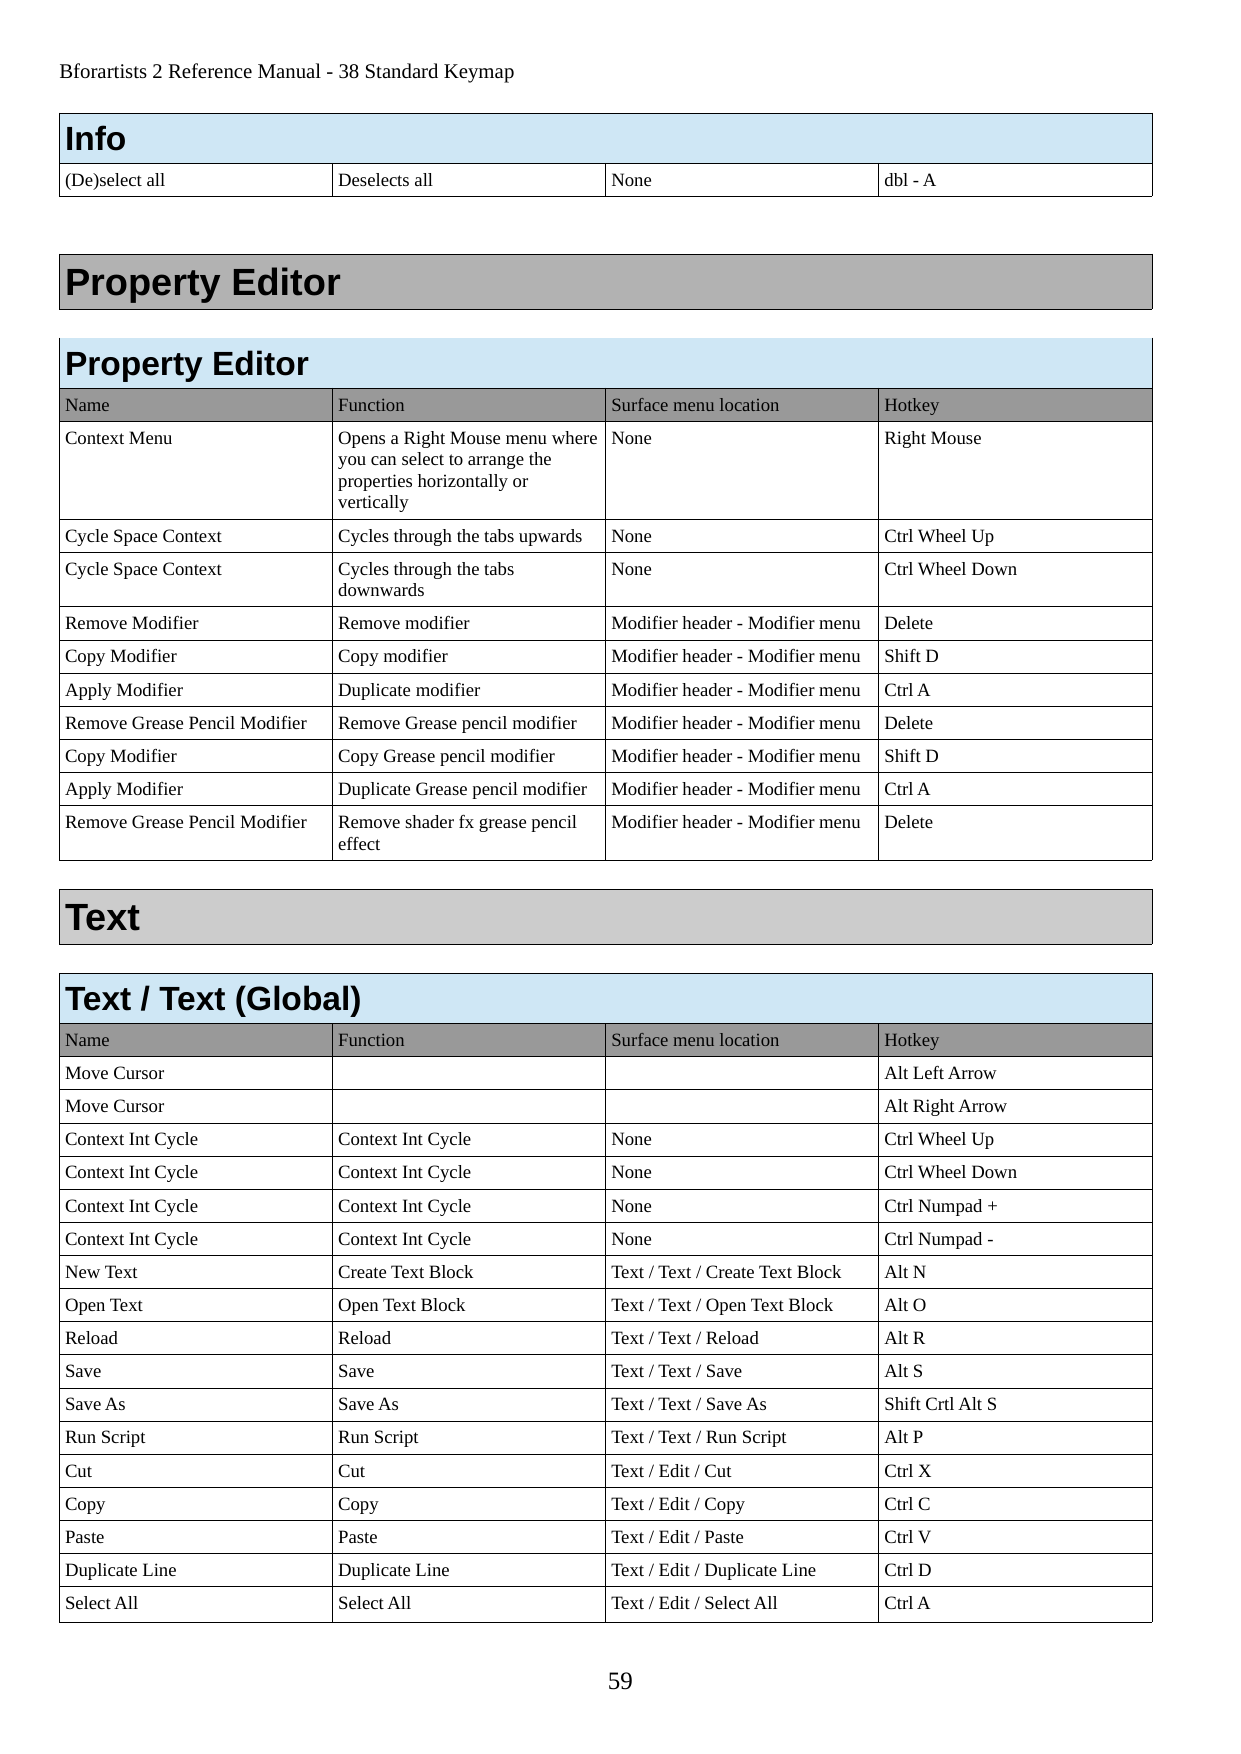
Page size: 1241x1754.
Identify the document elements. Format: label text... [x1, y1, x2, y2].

table_cell None [606, 553, 878, 606]
table_cell None [606, 1223, 878, 1255]
table_cell Cycles through the tabs downwards [333, 553, 605, 606]
table_cell Text / Text / Open Text Block [606, 1289, 878, 1321]
table_cell Duplicate Grease pencil modifier [333, 773, 605, 805]
table_cell Paste [60, 1521, 332, 1553]
table_cell Cut [333, 1455, 605, 1487]
table_cell Modifier header - Modifier menu [606, 773, 878, 805]
table_cell Apply Modifier [60, 674, 332, 706]
table_cell [606, 1090, 878, 1122]
table_cell Duplicate modifier [333, 674, 605, 706]
table_header Property Editor [60, 338, 1152, 388]
table_cell Text / Text / Create Text Block [606, 1256, 878, 1288]
table_cell Alt Right Arrow [879, 1090, 1152, 1122]
table_cell Ctrl X [879, 1455, 1152, 1487]
table_cell Text / Text / Save As [606, 1389, 878, 1421]
table_cell Remove shader fx grease pencil effect [333, 806, 605, 860]
table_cell None [606, 1124, 878, 1156]
table_cell Select All [60, 1587, 332, 1622]
table_cell Cycle Space Context [60, 553, 332, 606]
table_cell Apply Modifier [60, 773, 332, 805]
table_cell Copy Modifier [60, 641, 332, 673]
table_cell Context Int Cycle [60, 1223, 332, 1255]
table_cell Copy Modifier [60, 740, 332, 772]
table_cell Name [60, 389, 332, 421]
table_cell Open Text Block [333, 1289, 605, 1321]
table_cell Context Int Cycle [60, 1190, 332, 1222]
table_cell Hotkey [879, 1024, 1152, 1056]
table_cell Copy [60, 1488, 332, 1520]
table_cell Delete [879, 806, 1152, 860]
table_cell Text / Edit / Duplicate Line [606, 1554, 878, 1586]
table_cell Remove Grease Pencil Modifier [60, 707, 332, 739]
table_cell Text / Text / Save [606, 1355, 878, 1387]
table_cell Context Int Cycle [60, 1124, 332, 1156]
table_cell Ctrl Numpad - [879, 1223, 1152, 1255]
table_cell Function [333, 1024, 605, 1056]
table_cell Cut [60, 1455, 332, 1487]
table_cell Hotkey [879, 389, 1152, 421]
table_cell Ctrl Wheel Down [879, 553, 1152, 606]
table_cell Alt N [879, 1256, 1152, 1288]
table_cell None [606, 422, 878, 519]
table_cell Function [333, 389, 605, 421]
table_cell Remove Modifier [60, 607, 332, 639]
table_cell Text / Text / Reload [606, 1322, 878, 1354]
table_cell Surface menu location [606, 389, 878, 421]
table_cell Ctrl Wheel Up [879, 1124, 1152, 1156]
table_cell Context Int Cycle [333, 1223, 605, 1255]
table_cell Ctrl D [879, 1554, 1152, 1586]
table_cell Copy modifier [333, 641, 605, 673]
table_cell Text / Text / Run Script [606, 1422, 878, 1454]
table_header Text [60, 890, 1152, 944]
table_cell Save [60, 1355, 332, 1387]
table_cell Remove modifier [333, 607, 605, 639]
table_cell Alt O [879, 1289, 1152, 1321]
table_cell Ctrl A [879, 1587, 1152, 1622]
table_cell Run Script [333, 1422, 605, 1454]
table_cell [333, 1057, 605, 1089]
table_cell Copy Grease pencil modifier [333, 740, 605, 772]
table_cell Duplicate Line [60, 1554, 332, 1586]
table_cell Copy [333, 1488, 605, 1520]
table_cell Alt S [879, 1355, 1152, 1387]
table_cell Select All [333, 1587, 605, 1622]
table_cell [606, 1057, 878, 1089]
table_cell Delete [879, 607, 1152, 639]
table_cell Run Script [60, 1422, 332, 1454]
table_cell Context Int Cycle [333, 1190, 605, 1222]
table_cell Remove Grease Pencil Modifier [60, 806, 332, 860]
table_cell Context Int Cycle [333, 1157, 605, 1189]
table_cell Move Cursor [60, 1090, 332, 1122]
table_cell Open Text [60, 1289, 332, 1321]
table_cell Modifier header - Modifier menu [606, 607, 878, 639]
table_cell Shift D [879, 641, 1152, 673]
table_cell Shift D [879, 740, 1152, 772]
table_cell Ctrl Numpad + [879, 1190, 1152, 1222]
table_cell Modifier header - Modifier menu [606, 641, 878, 673]
table_cell Duplicate Line [333, 1554, 605, 1586]
table_cell Cycle Space Context [60, 520, 332, 552]
table_cell [333, 1090, 605, 1122]
table_cell Save As [333, 1389, 605, 1421]
table_cell None [606, 520, 878, 552]
table_header Info [60, 114, 1152, 163]
table_cell Context Menu [60, 422, 332, 519]
table_cell Alt Left Arrow [879, 1057, 1152, 1089]
table_cell Reload [60, 1322, 332, 1354]
table_cell Right Mouse [879, 422, 1152, 519]
table_cell (De)select all [60, 164, 332, 196]
table_cell Alt P [879, 1422, 1152, 1454]
table_cell Text / Edit / Cut [606, 1455, 878, 1487]
table_cell Modifier header - Modifier menu [606, 740, 878, 772]
table_cell Ctrl Wheel Up [879, 520, 1152, 552]
table_cell Paste [333, 1521, 605, 1553]
table_cell Context Int Cycle [60, 1157, 332, 1189]
table_header Property Editor [60, 255, 1152, 309]
table_cell Text / Edit / Select All [606, 1587, 878, 1622]
table_cell Remove Grease pencil modifier [333, 707, 605, 739]
table_cell Ctrl C [879, 1488, 1152, 1520]
table_cell Ctrl V [879, 1521, 1152, 1553]
table_cell Ctrl A [879, 674, 1152, 706]
table_cell Opens a Right Mouse menu where you can select to arrange the properties horizontally or vertically [333, 422, 605, 519]
table_cell dbl - A [879, 164, 1152, 196]
table_cell None [606, 1157, 878, 1189]
table_cell Surface menu location [606, 1024, 878, 1056]
table_cell Move Cursor [60, 1057, 332, 1089]
table_header Text / Text (Global) [60, 974, 1152, 1023]
table_cell Ctrl Wheel Down [879, 1157, 1152, 1189]
table_cell Deselects all [333, 164, 605, 196]
table_cell Create Text Block [333, 1256, 605, 1288]
table_cell Text / Edit / Paste [606, 1521, 878, 1553]
table_cell Modifier header - Modifier menu [606, 674, 878, 706]
table_cell Cycles through the tabs upwards [333, 520, 605, 552]
table_cell Context Int Cycle [333, 1124, 605, 1156]
table_cell Modifier header - Modifier menu [606, 707, 878, 739]
table_cell New Text [60, 1256, 332, 1288]
table_cell Shift Crtl Alt S [879, 1389, 1152, 1421]
table_cell Name [60, 1024, 332, 1056]
table_cell Save [333, 1355, 605, 1387]
table_cell None [606, 1190, 878, 1222]
table_cell Ctrl A [879, 773, 1152, 805]
table_cell Delete [879, 707, 1152, 739]
table_cell Alt R [879, 1322, 1152, 1354]
table_cell None [606, 164, 878, 196]
table_cell Reload [333, 1322, 605, 1354]
table_cell Modifier header - Modifier menu [606, 806, 878, 860]
table_cell Save As [60, 1389, 332, 1421]
table_cell Text / Edit / Copy [606, 1488, 878, 1520]
